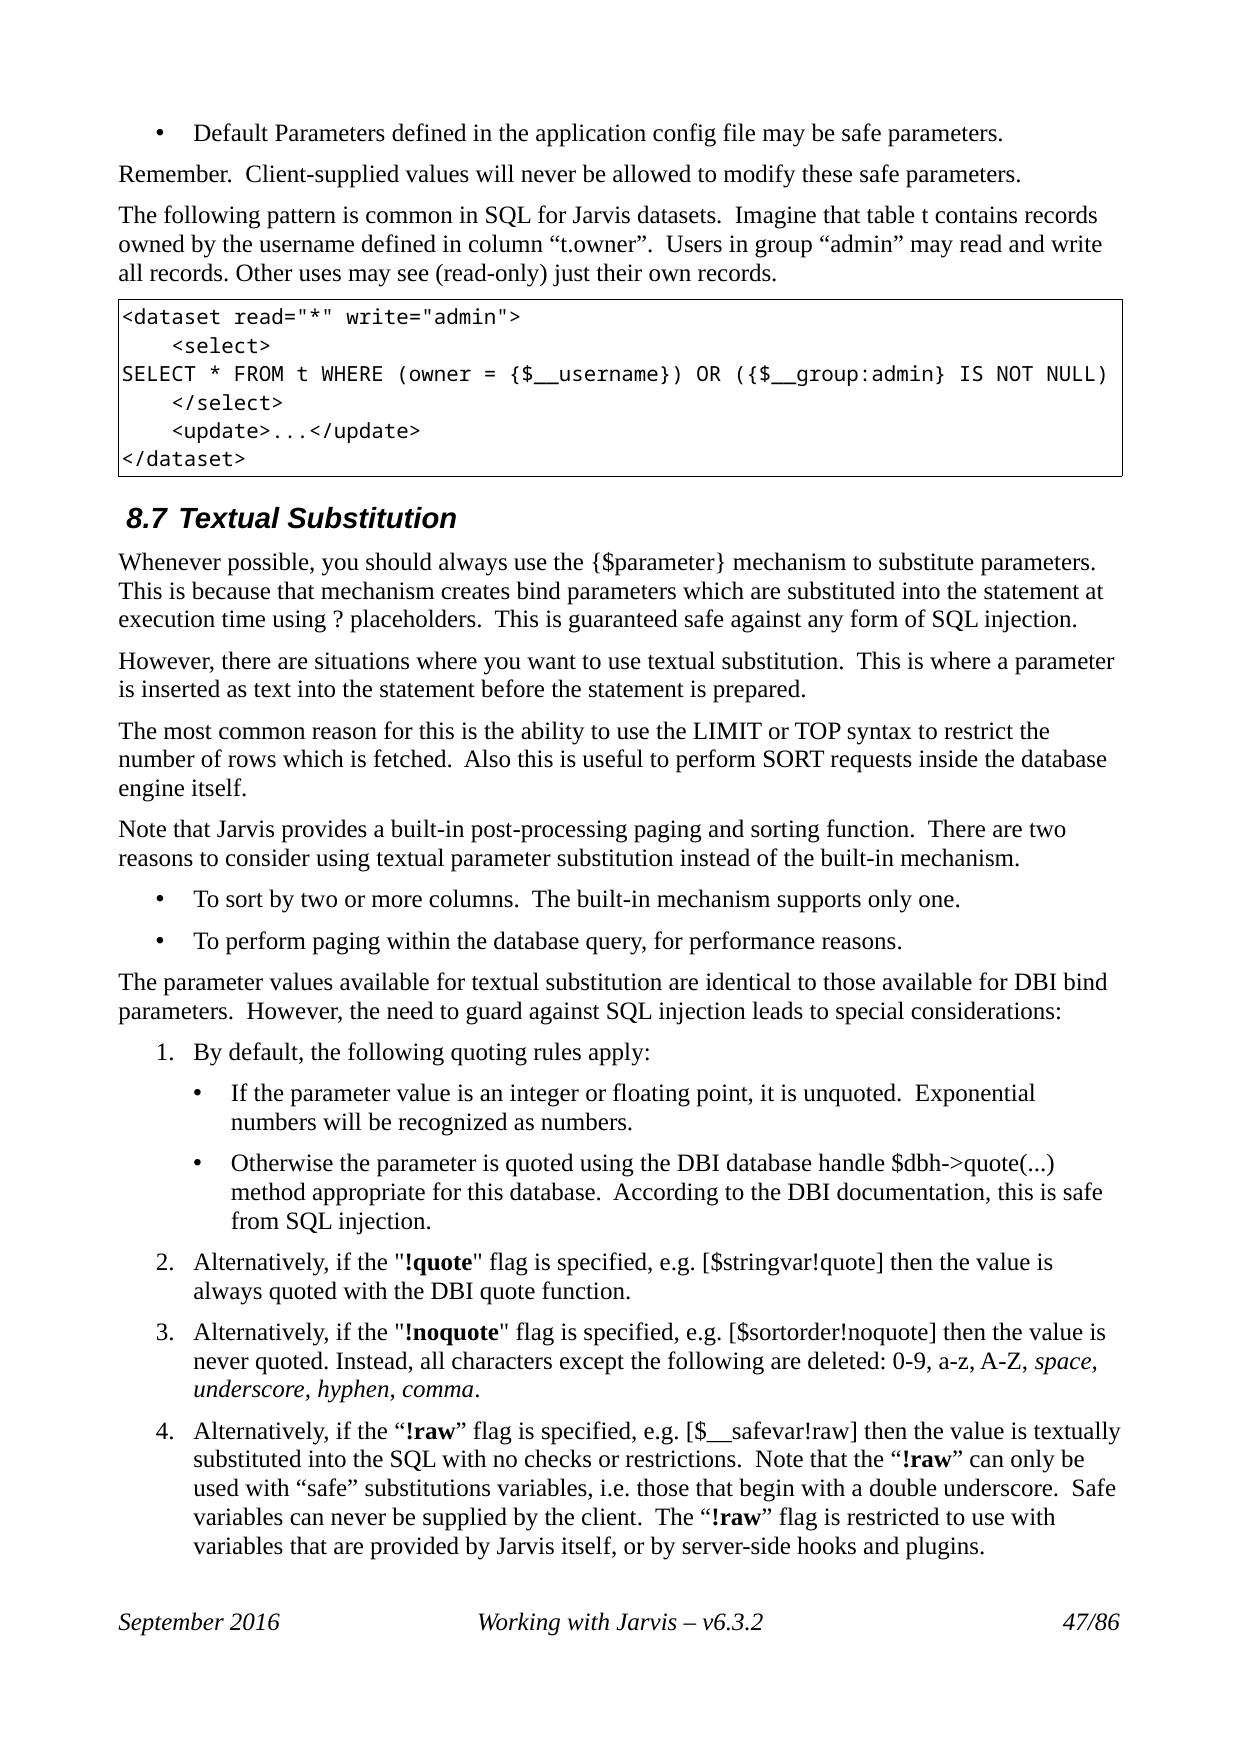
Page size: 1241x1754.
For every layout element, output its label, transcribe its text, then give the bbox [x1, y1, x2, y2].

text The most common reason for this is the ability to use the LIMIT or TOP syntax to restrict the number of rows which is fetched. Also this is useful to perform SORT requests inside the database engine itself. [118, 716, 1122, 802]
text <update>...</update> [119, 413, 1122, 442]
text </dataset> [119, 442, 1122, 476]
list By default, the following quoting rules apply: [156, 1037, 1122, 1066]
text Remember. Client-supplied values will never be allowed to modify these safe parameters. [118, 159, 1122, 188]
subtitle Textual Substitution [118, 501, 1122, 534]
text The parameter values available for textual substitution are identical to those available for DBI bind parameters. However, the need to guard against SQL injection leads to special considerations: [118, 967, 1122, 1024]
list Alternatively, if the "!quote" flag is specified, e.g. [$stringvar!quote] then the value is always quoted with the DBI quote function. [156, 1247, 1122, 1304]
list To sort by two or more columns. The built-in mechanism supports only one. [156, 884, 1122, 913]
list If the parameter value is an integer or floating point, it is unquoted. Exponential numbers will be recognized as numbers. [193, 1078, 1122, 1136]
text <select> [119, 328, 1122, 356]
text Note that Jarvis provides a built-in post-processing paging and sorting function. There are two reasons to consider using textual parameter substitution instead of the built-in mechanism. [118, 814, 1122, 872]
text The following pattern is common in SQL for Jarvis datasets. Imagine that table t contains records owned by the username defined in column “t.owner”. Users in group “admin” may read and write all records. Other uses may see (read-only) just their own records. [118, 201, 1122, 287]
text Whenever possible, you should always use the {$parameter} mechanism to substitute parameters. This is because that mechanism creates bind parameters which are substituted into the statement at execution time using ? placeholders. This is guaranteed safe against any form of SQL injection. [118, 547, 1122, 633]
list Otherwise the parameter is quoted using the DBI database handle $dbh->quote(...) method appropriate for this database. According to the DBI documentation, this is safe from SQL injection. [193, 1148, 1122, 1234]
list Default Parameters defined in the application config file may be safe parameters. [156, 118, 1122, 147]
list Alternatively, if the “!raw” flag is specified, e.g. [$__safevar!raw] then the value is textually substituted into the SQL with no checks or restrictions. Note that the “!raw” can only be used with “safe” substitutions variables, i.e. those that begin with a double underscore. Safe variables can never be supplied by the client. The “!raw” flag is restricted to use with variables that are provided by Jarvis itself, or by server-side hooks and plugins. [156, 1416, 1122, 1559]
list Alternatively, if the "!noquote" flag is specified, e.g. [$sortorder!noquote] then the value is never quoted. Instead, all characters except the following are deleted: 0-9, a-z, A-Z, space, underscore, hyphen, comma. [156, 1317, 1122, 1403]
list To perform paging within the database query, for performance reasons. [156, 926, 1122, 954]
text </select> [119, 385, 1122, 413]
text SELECT * FROM t WHERE (owner = {$__username}) OR ({$__group:admin} IS NOT NULL) [119, 356, 1122, 385]
text However, there are situations where you want to use textual substitution. This is where a parameter is inserted as text into the statement before the statement is prepared. [118, 646, 1122, 703]
text <dataset read="*" write="admin"> [119, 300, 1122, 328]
